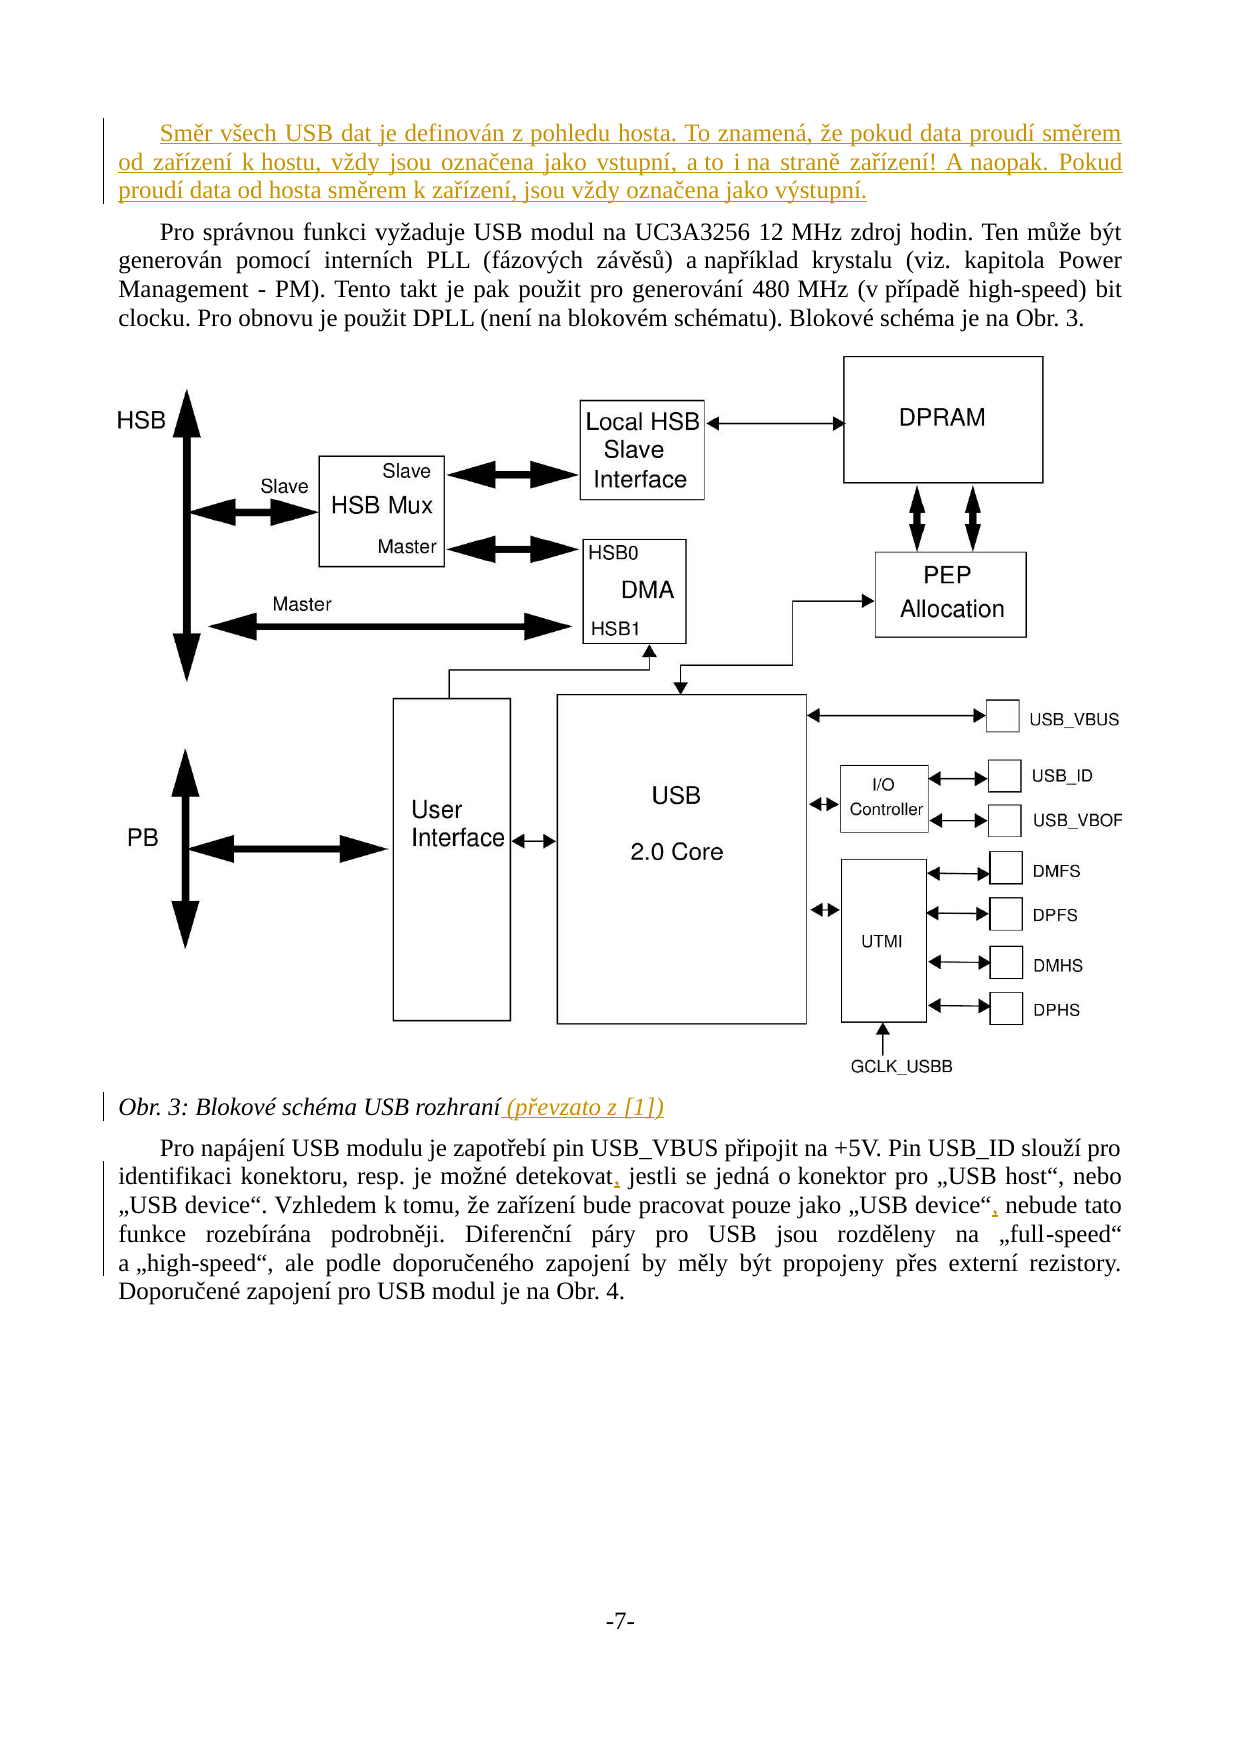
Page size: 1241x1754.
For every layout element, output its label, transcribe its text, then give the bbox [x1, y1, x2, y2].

picture [118, 356, 1123, 1075]
text Pro správnou funkci vyžaduje USB modul na UC3A3256 12 MHz zdroj hodin. Ten může být generován pomocí interních PLL (fázových závěsů) a například krystalu (viz. kapitola Power Management - PM). Tento takt je pak použit pro generování 480 MHz (v případě high-speed) bit clocku. Pro obnovu je použit DPLL (není na blokovém schématu). Blokové schéma je na Obr. 3. [118, 217, 1122, 332]
text Pro napájení USB modulu je zapotřebí pin USB_VBUS připojit na +5V. Pin USB_ID slouží pro identifikaci konektoru, resp. je možné detekovat, jestli se jedná o konektor pro „USB host“, nebo „USB device“. Vzhledem k tomu, že zařízení bude pracovat pouze jako „USB device“, nebude tato funkce rozebírána podrobněji. Diferenční páry pro USB jsou rozděleny na „full⁠-⁠speed“ a „high⁠-⁠speed“, ale podle doporučeného zapojení by měly být propojeny přes externí rezistory. Doporučené zapojení pro USB modul je na Obr. 4. [118, 1121, 1122, 1305]
text Směr všech USB dat je definován z pohledu hosta. To znamená, že pokud data proudí směrem od zařízení k hostu, vždy jsou označena jako vstupní, a to i na straně zařízení! A naopak. Pokud [118, 118, 1122, 172]
text proudí data od hosta směrem k zařízení, jsou vždy označena jako výstupní. [118, 173, 1122, 204]
text [118, 344, 1122, 356]
text Obr. 3: Blokové schéma USB rozhraní (převzato z [1]) [118, 1075, 1122, 1121]
